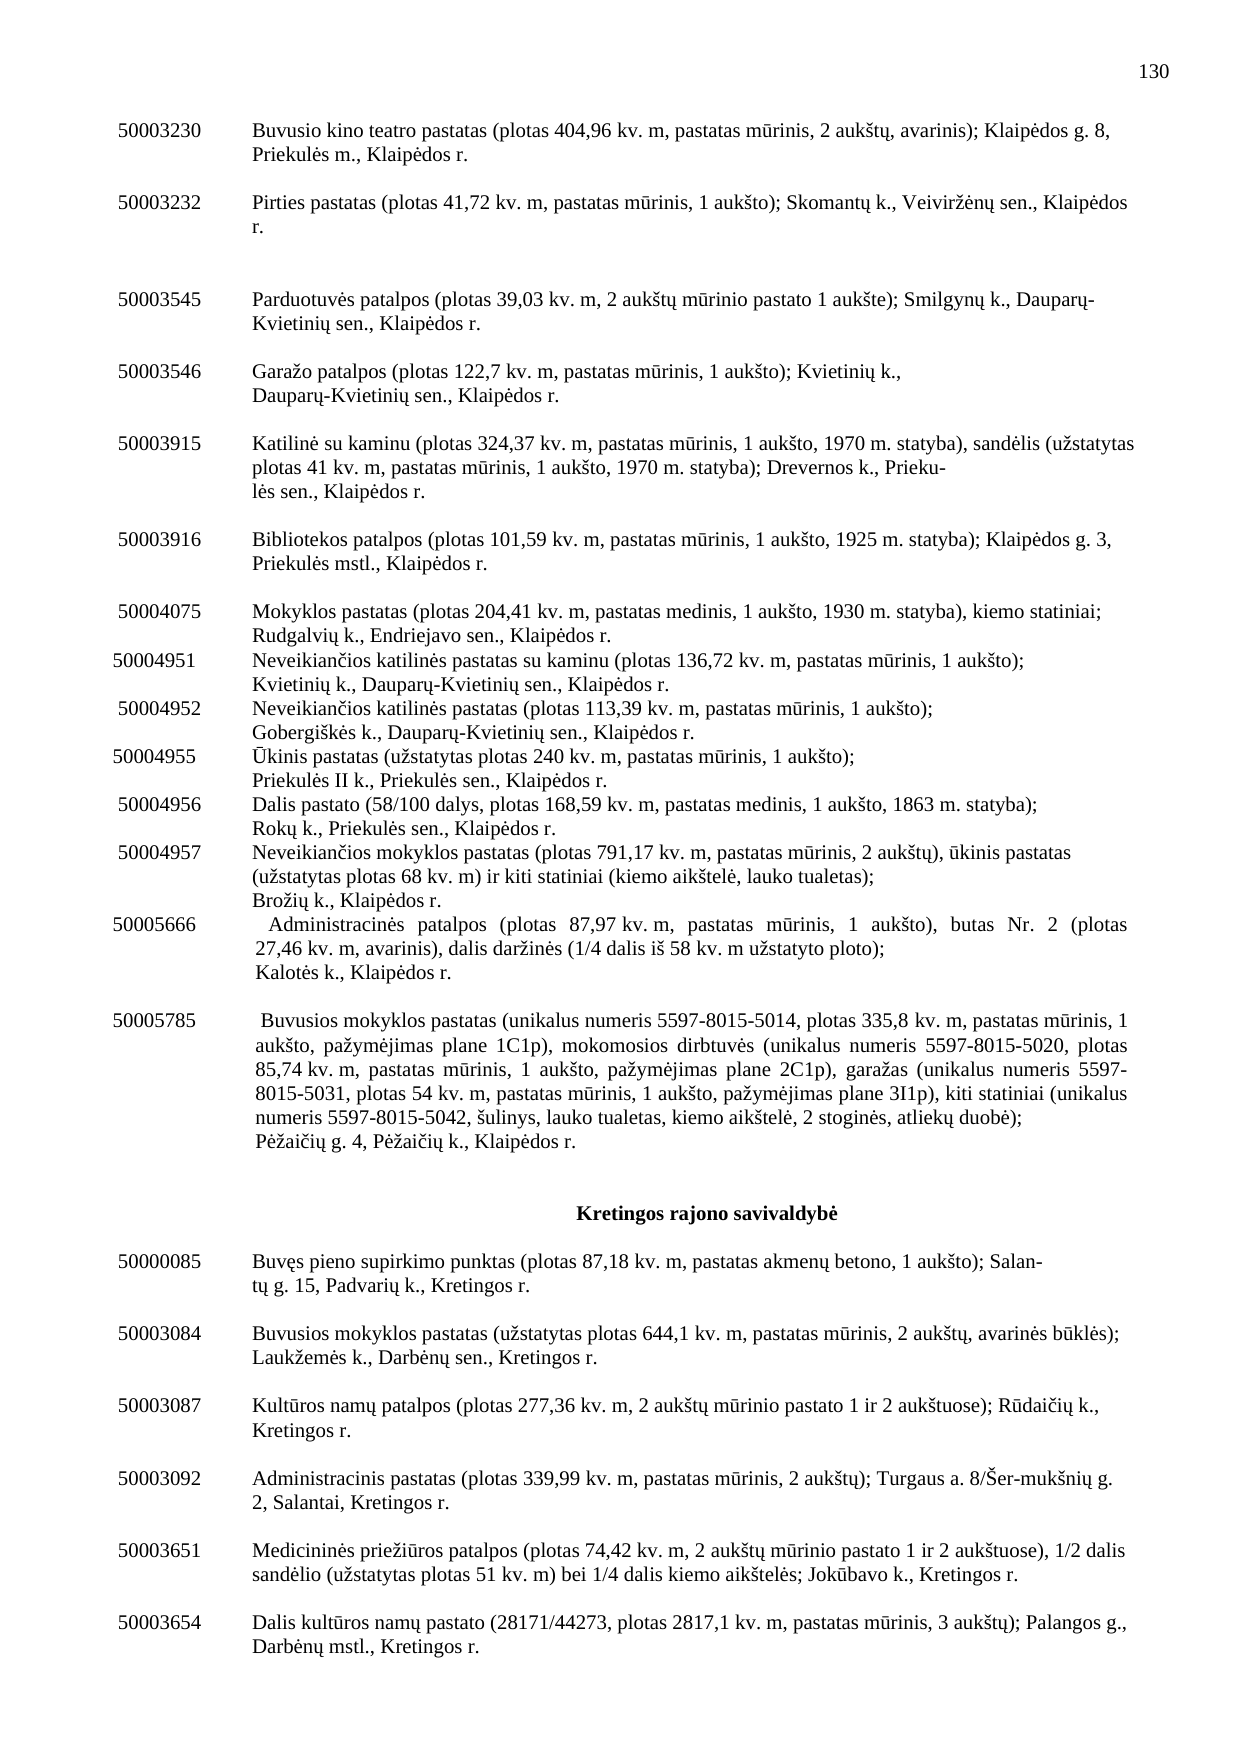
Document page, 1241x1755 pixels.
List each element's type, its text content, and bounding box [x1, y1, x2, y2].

table_cell [1173, 190, 1190, 238]
table_cell [101, 1369, 1173, 1393]
table_cell [1173, 1466, 1190, 1514]
table_cell [1190, 190, 1207, 238]
table_cell [1173, 1514, 1190, 1538]
table_cell [1173, 239, 1190, 262]
table_cell [101, 335, 1173, 359]
table_cell 50003084 [101, 1321, 241, 1369]
table_cell Administracinis pastatas (plotas 339,99 kv. m, pastatas mūrinis, 2 aukštų); Turgaus a. 8/Šer-mukšnių g. 2, Salantai, Kretingos r. [241, 1466, 1140, 1514]
table_cell [1140, 912, 1157, 1008]
table_cell [1140, 287, 1157, 335]
table_cell [1190, 1297, 1207, 1321]
table_cell 50000085 [101, 1249, 241, 1297]
table_cell [1140, 1610, 1157, 1658]
table_cell [1190, 287, 1207, 335]
table_cell 50003916 [101, 527, 241, 575]
table_cell [1173, 1658, 1190, 1682]
table_cell [1190, 1177, 1207, 1201]
table_cell [1173, 1177, 1190, 1201]
table_cell [1140, 648, 1157, 912]
table_cell [101, 263, 1173, 287]
table_cell [1173, 1201, 1190, 1225]
table_cell [1173, 503, 1190, 527]
table_cell [1173, 1321, 1190, 1369]
table_cell [1190, 1658, 1207, 1682]
table_cell [1190, 575, 1207, 599]
table_cell [1173, 166, 1190, 190]
table_cell 50004951 50004952 50004955 50004956 50004957 [101, 648, 241, 912]
table_cell Buvusios mokyklos pastatas (užstatytas plotas 644,1 kv. m, pastatas mūrinis, 2 aukštų, avarinės būklės); Laukžemės k., Darbėnų sen., Kretingos r. [241, 1321, 1140, 1369]
table_cell [1173, 1586, 1190, 1610]
table_cell Kretingos rajono savivaldybė [241, 1201, 1173, 1225]
table_cell [1190, 1610, 1207, 1658]
table_cell [1173, 263, 1190, 287]
table_cell [1157, 1538, 1173, 1586]
table_cell 50003546 [101, 359, 241, 407]
table_cell 50003232 [101, 190, 241, 238]
table_cell Dalis kultūros namų pastato (28171/44273, plotas 2817,1 kv. m, pastatas mūrinis, 3 aukštų); Palangos g., Darbėnų mstl., Kretingos r. [241, 1610, 1140, 1658]
table_cell [1190, 335, 1207, 359]
table_cell [1190, 407, 1207, 431]
table_cell [101, 166, 1173, 190]
table_cell [1140, 1009, 1157, 1177]
table_cell [101, 1586, 1173, 1610]
table_cell [1157, 648, 1173, 912]
table_cell [1173, 1442, 1190, 1466]
table_cell [1157, 1321, 1173, 1369]
table_cell Pirties pastatas (plotas 41,72 kv. m, pastatas mūrinis, 1 aukšto); Skomantų k., Veiviržėnų sen., Klaipėdos r. [241, 190, 1140, 238]
table_cell [1173, 1297, 1190, 1321]
table_cell [1157, 190, 1173, 238]
table_cell [1173, 1610, 1190, 1658]
table_cell [1190, 1369, 1207, 1393]
table_cell Administracinės patalpos (plotas 87,97 kv. m, pastatas mūrinis, 1 aukšto), butas Nr. 2 (plotas 27,46 kv. m, avarinis), dalis daržinės (1/4 dalis iš 58 kv. m užstatyto ploto); Kalotės k., Klaipėdos r. [241, 912, 1140, 1008]
table_cell Mokyklos pastatas (plotas 204,41 kv. m, pastatas medinis, 1 aukšto, 1930 m. statyba), kiemo statiniai; Rudgalvių k., Endriejavo sen., Klaipėdos r. [241, 599, 1140, 647]
table_cell 50004075 [101, 599, 241, 647]
table_cell [101, 239, 1173, 262]
table_cell [1190, 648, 1207, 912]
table_cell [101, 1297, 1173, 1321]
table_cell [1157, 1394, 1173, 1442]
table_cell 50003087 [101, 1394, 241, 1442]
table_cell [1190, 1009, 1207, 1177]
table_cell 50003545 [101, 287, 241, 335]
table_cell [1173, 1394, 1190, 1442]
table_cell [1157, 1610, 1173, 1658]
table_cell [1173, 1225, 1190, 1249]
table_cell [1190, 1586, 1207, 1610]
table_cell [1173, 359, 1190, 407]
table_cell Parduotuvės patalpos (plotas 39,03 kv. m, 2 aukštų mūrinio pastato 1 aukšte); Smilgynų k., Dauparų-Kvietinių sen., Klaipėdos r. [241, 287, 1140, 335]
table_cell [1173, 407, 1190, 431]
table_cell Buvusios mokyklos pastatas (unikalus numeris 5597-8015-5014, plotas 335,8 kv. m, pastatas mūrinis, 1 aukšto, pažymėjimas plane 1C1p), mokomosios dirbtuvės (unikalus numeris 5597-8015-5020, plotas 85,74 kv. m, pastatas mūrinis, 1 aukšto, pažymėjimas plane 2C1p), garažas (unikalus numeris 5597-8015-5031, plotas 54 kv. m, pastatas mūrinis, 1 aukšto, pažymėjimas plane 3I1p), kiti statiniai (unikalus numeris 5597-8015-5042, šulinys, lauko tualetas, kiemo aikštelė, 2 stoginės, atliekų duobė); Pėžaičių g. 4, Pėžaičių k., Klaipėdos r. [241, 1009, 1140, 1177]
table_cell [101, 1658, 1173, 1682]
table_cell 50003092 [101, 1466, 241, 1514]
table_cell [1140, 1249, 1157, 1297]
table_cell [1190, 1225, 1207, 1249]
table_cell [1157, 1249, 1173, 1297]
table_cell [101, 1177, 1173, 1201]
table_cell [1190, 1201, 1207, 1225]
table_cell [1190, 1514, 1207, 1538]
table_cell [1173, 287, 1190, 335]
table_cell 50005785 [101, 1009, 241, 1177]
table_cell [1140, 1466, 1157, 1514]
table_cell [1140, 527, 1157, 575]
table_cell Katilinė su kaminu (plotas 324,37 kv. m, pastatas mūrinis, 1 aukšto, 1970 m. statyba), sandėlis (užstatytas plotas 41 kv. m, pastatas mūrinis, 1 aukšto, 1970 m. statyba); Drevernos k., Prieku- lės sen., Klaipėdos r. [241, 431, 1157, 503]
table_cell [1190, 503, 1207, 527]
table_cell [1190, 1442, 1207, 1466]
table_cell [1190, 1394, 1207, 1442]
table_cell [1190, 431, 1207, 503]
table_cell [1140, 359, 1157, 407]
table_cell Bibliotekos patalpos (plotas 101,59 kv. m, pastatas mūrinis, 1 aukšto, 1925 m. statyba); Klaipėdos g. 3, Priekulės mstl., Klaipėdos r. [241, 527, 1140, 575]
table_cell [1190, 1249, 1207, 1297]
table_cell [1190, 1321, 1207, 1369]
table_cell Buvęs pieno supirkimo punktas (plotas 87,18 kv. m, pastatas akmenų betono, 1 aukšto); Salan- tų g. 15, Padvarių k., Kretingos r. [241, 1249, 1140, 1297]
table_cell [1190, 527, 1207, 575]
table_cell [1140, 190, 1157, 238]
table_cell Kultūros namų patalpos (plotas 277,36 kv. m, 2 aukštų mūrinio pastato 1 ir 2 aukštuose); Rūdaičių k., Kretingos r. [241, 1394, 1140, 1442]
table_cell [1140, 1321, 1157, 1369]
table_cell [101, 575, 1173, 599]
table_cell [1173, 648, 1190, 912]
table_cell [1157, 599, 1173, 647]
table_cell [1190, 599, 1207, 647]
table_cell [1140, 1538, 1157, 1586]
table_cell [1190, 359, 1207, 407]
table_cell [1157, 287, 1173, 335]
table_cell [1190, 1466, 1207, 1514]
table_cell [1190, 1538, 1207, 1586]
table_cell 50003230 [101, 118, 241, 166]
table_cell [1190, 166, 1207, 190]
table_cell [1173, 599, 1190, 647]
table_cell [1157, 527, 1173, 575]
table_cell [1140, 599, 1157, 647]
table_cell Buvusio kino teatro pastatas (plotas 404,96 kv. m, pastatas mūrinis, 2 aukštų, avarinis); Klaipėdos g. 8, Priekulės m., Klaipėdos r. [241, 118, 1140, 166]
table_cell Neveikiančios katilinės pastatas su kaminu (plotas 136,72 kv. m, pastatas mūrinis, 1 aukšto); Kvietinių k., Dauparų-Kvietinių sen., Klaipėdos r. Neveikiančios katilinės pastatas (plotas 113,39 kv. m, pastatas mūrinis, 1 aukšto); Gobergiškės k., Dauparų-Kvietinių sen., Klaipėdos r. Ūkinis pastatas (užstatytas plotas 240 kv. m, pastatas mūrinis, 1 aukšto); Priekulės II k., Priekulės sen., Klaipėdos r. Dalis pastato (58/100 dalys, plotas 168,59 kv. m, pastatas medinis, 1 aukšto, 1863 m. statyba); Rokų k., Priekulės sen., Klaipėdos r. Neveikiančios mokyklos pastatas (plotas 791,17 kv. m, pastatas mūrinis, 2 aukštų), ūkinis pastatas (užstatytas plotas 68 kv. m) ir kiti statiniai (kiemo aikštelė, lauko tualetas); Brožių k., Klaipėdos r. [241, 648, 1140, 912]
table_cell [101, 503, 1173, 527]
table_cell [1157, 1009, 1173, 1177]
table_cell [1140, 118, 1157, 166]
table_cell [1173, 527, 1190, 575]
table_cell [1173, 912, 1190, 1008]
table_cell [101, 407, 1173, 431]
table_cell [1157, 431, 1173, 503]
table_cell [101, 1442, 1173, 1466]
table_cell 50003915 [101, 431, 241, 503]
table_cell [101, 1201, 241, 1225]
table_cell Medicininės priežiūros patalpos (plotas 74,42 kv. m, 2 aukštų mūrinio pastato 1 ir 2 aukštuose), 1/2 dalis sandėlio (užstatytas plotas 51 kv. m) bei 1/4 dalis kiemo aikštelės; Jokūbavo k., Kretingos r. [241, 1538, 1140, 1586]
table_cell [101, 1514, 1173, 1538]
table_cell [1157, 118, 1173, 166]
table_cell [1190, 263, 1207, 287]
table_cell [1173, 1249, 1190, 1297]
table_cell [1190, 912, 1207, 1008]
table_cell [1173, 575, 1190, 599]
table_cell 50003651 [101, 1538, 241, 1586]
table_cell [101, 1225, 1173, 1249]
table_cell [1140, 1394, 1157, 1442]
table_cell [1173, 431, 1190, 503]
table_cell [1157, 359, 1173, 407]
table_cell [1173, 1538, 1190, 1586]
table_cell 50003654 [101, 1610, 241, 1658]
table_cell Garažo patalpos (plotas 122,7 kv. m, pastatas mūrinis, 1 aukšto); Kvietinių k., Dauparų-Kvietinių sen., Klaipėdos r. [241, 359, 1140, 407]
table_cell [1190, 239, 1207, 262]
table_cell [1173, 118, 1190, 166]
table_cell 50005666 [101, 912, 241, 1008]
table_cell [1157, 1466, 1173, 1514]
table_cell [1173, 335, 1190, 359]
table_cell [1157, 912, 1173, 1008]
table_cell [1190, 118, 1207, 166]
table_cell [1173, 1369, 1190, 1393]
table_cell [1173, 1009, 1190, 1177]
